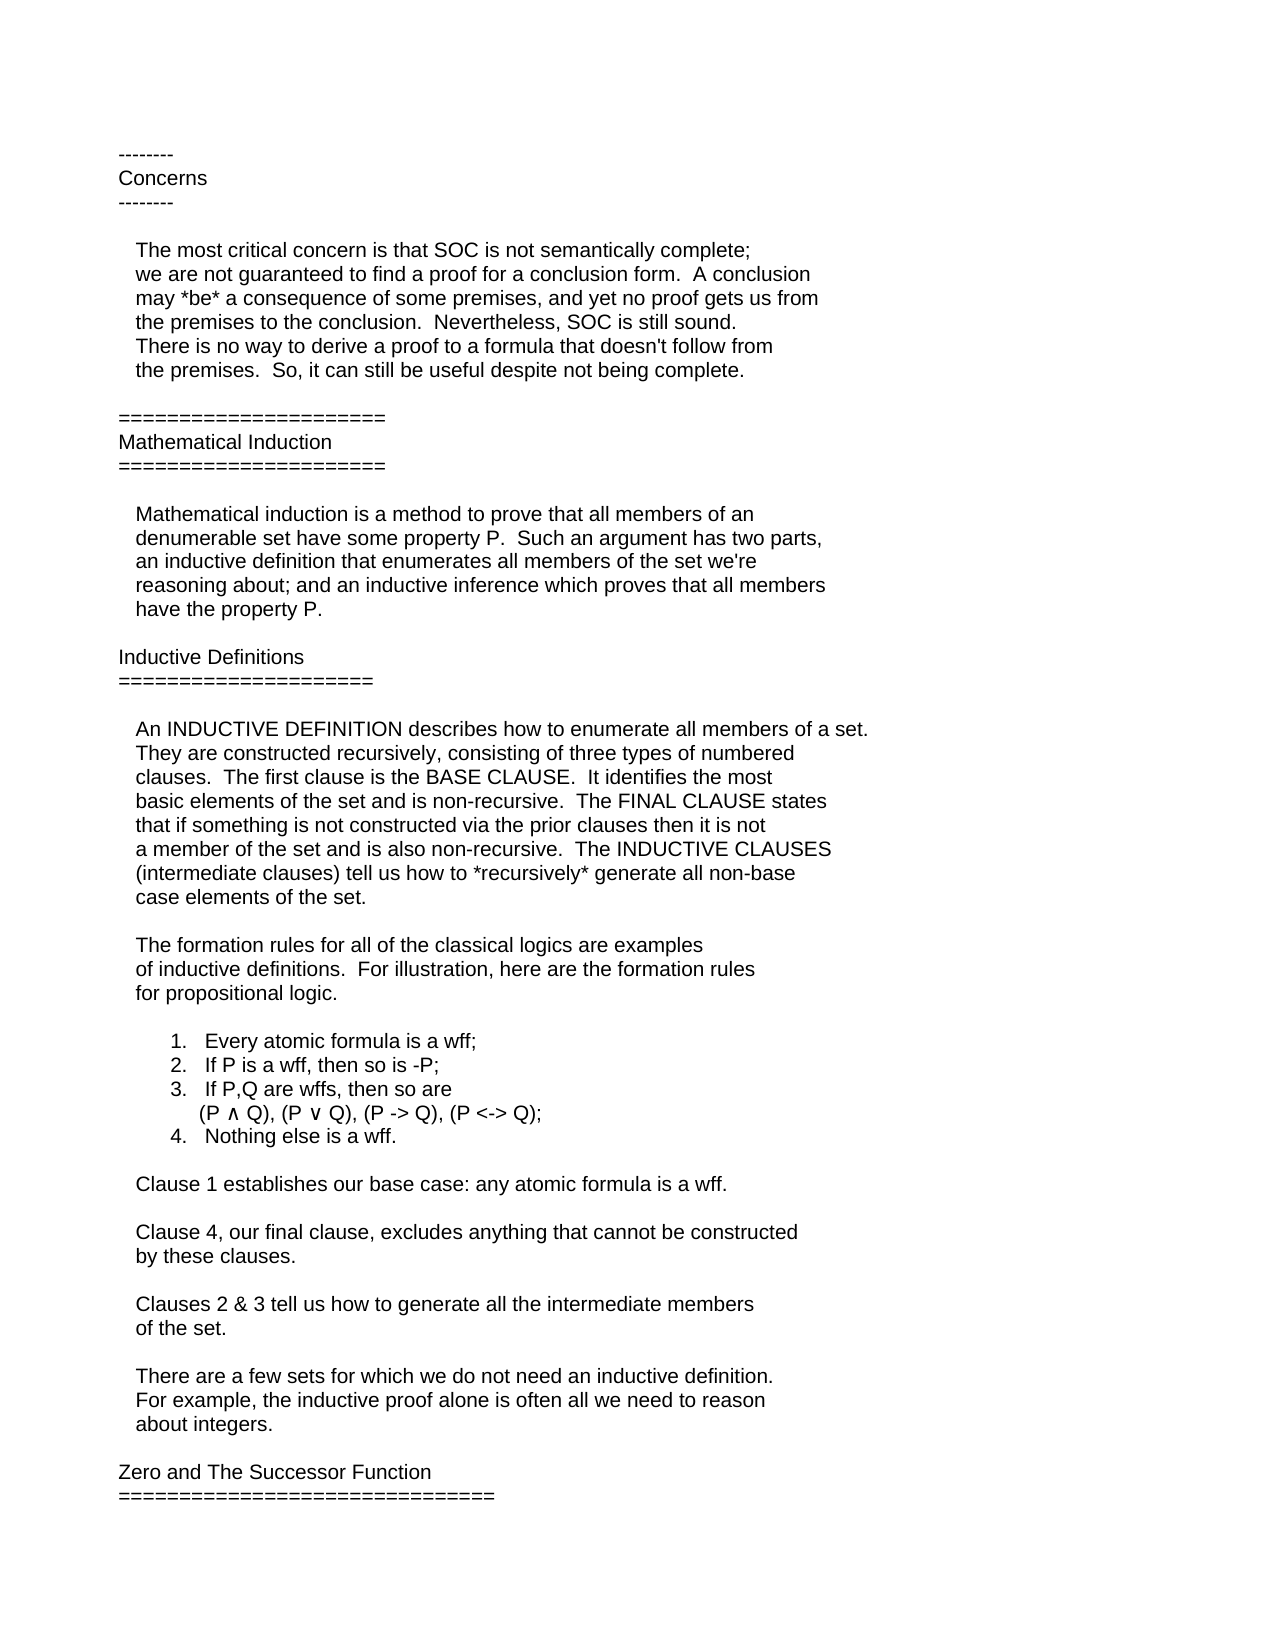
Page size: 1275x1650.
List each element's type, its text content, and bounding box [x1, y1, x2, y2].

text the premises. So, it can still be useful despite not being complete. [118, 358, 1157, 382]
text 2. If P is a wff, then so is -P; [118, 1052, 1157, 1076]
text 1. Every atomic formula is a wff; [118, 1028, 1157, 1052]
text clauses. The first clause is the BASE CLAUSE. It identifies the most [118, 765, 1157, 789]
text There is no way to derive a proof to a formula that doesn't follow from [118, 334, 1157, 358]
text The formation rules for all of the classical logics are examples [118, 933, 1157, 957]
text -------- [118, 190, 1157, 214]
text An INDUCTIVE DEFINITION describes how to enumerate all members of a set. [118, 717, 1157, 741]
text 4. Nothing else is a wff. [118, 1124, 1157, 1148]
text by these clauses. [118, 1244, 1157, 1268]
text For example, the inductive proof alone is often all we need to reason [118, 1388, 1157, 1412]
text of inductive definitions. For illustration, here are the formation rules [118, 957, 1157, 981]
text Mathematical induction is a method to prove that all members of an [118, 501, 1157, 525]
text =============================== [118, 1484, 1157, 1508]
text reasoning about; and an inductive inference which proves that all members [118, 573, 1157, 597]
text an inductive definition that enumerates all members of the set we're [118, 549, 1157, 573]
text may *be* a consequence of some premises, and yet no proof gets us from [118, 286, 1157, 310]
text we are not guaranteed to find a proof for a conclusion form. A conclusion [118, 262, 1157, 286]
text ====================== [118, 406, 1157, 429]
text (P ∧ Q), (P ∨ Q), (P -> Q), (P <-> Q); [118, 1100, 1157, 1124]
text Concerns [118, 166, 1157, 190]
text denumerable set have some property P. Such an argument has two parts, [118, 525, 1157, 549]
text They are constructed recursively, consisting of three types of numbered [118, 741, 1157, 765]
text (intermediate clauses) tell us how to *recursively* generate all non-base [118, 861, 1157, 885]
text for propositional logic. [118, 981, 1157, 1004]
text -------- [118, 142, 1157, 166]
text 3. If P,Q are wffs, then so are [118, 1076, 1157, 1100]
text ====================== [118, 453, 1157, 477]
text about integers. [118, 1412, 1157, 1436]
text ===================== [118, 669, 1157, 693]
text basic elements of the set and is non-recursive. The FINAL CLAUSE states [118, 789, 1157, 813]
text Zero and The Successor Function [118, 1460, 1157, 1484]
text Clause 1 establishes our base case: any atomic formula is a wff. [118, 1172, 1157, 1196]
text the premises to the conclusion. Nevertheless, SOC is still sound. [118, 310, 1157, 334]
text a member of the set and is also non-recursive. The INDUCTIVE CLAUSES [118, 837, 1157, 861]
text case elements of the set. [118, 885, 1157, 909]
text that if something is not constructed via the prior clauses then it is not [118, 813, 1157, 837]
text have the property P. [118, 597, 1157, 621]
text The most critical concern is that SOC is not semantically complete; [118, 238, 1157, 262]
text Clause 4, our final clause, excludes anything that cannot be constructed [118, 1220, 1157, 1244]
text of the set. [118, 1316, 1157, 1340]
text Clauses 2 & 3 tell us how to generate all the intermediate members [118, 1292, 1157, 1316]
text Inductive Definitions [118, 645, 1157, 669]
text There are a few sets for which we do not need an inductive definition. [118, 1364, 1157, 1388]
text Mathematical Induction [118, 429, 1157, 453]
